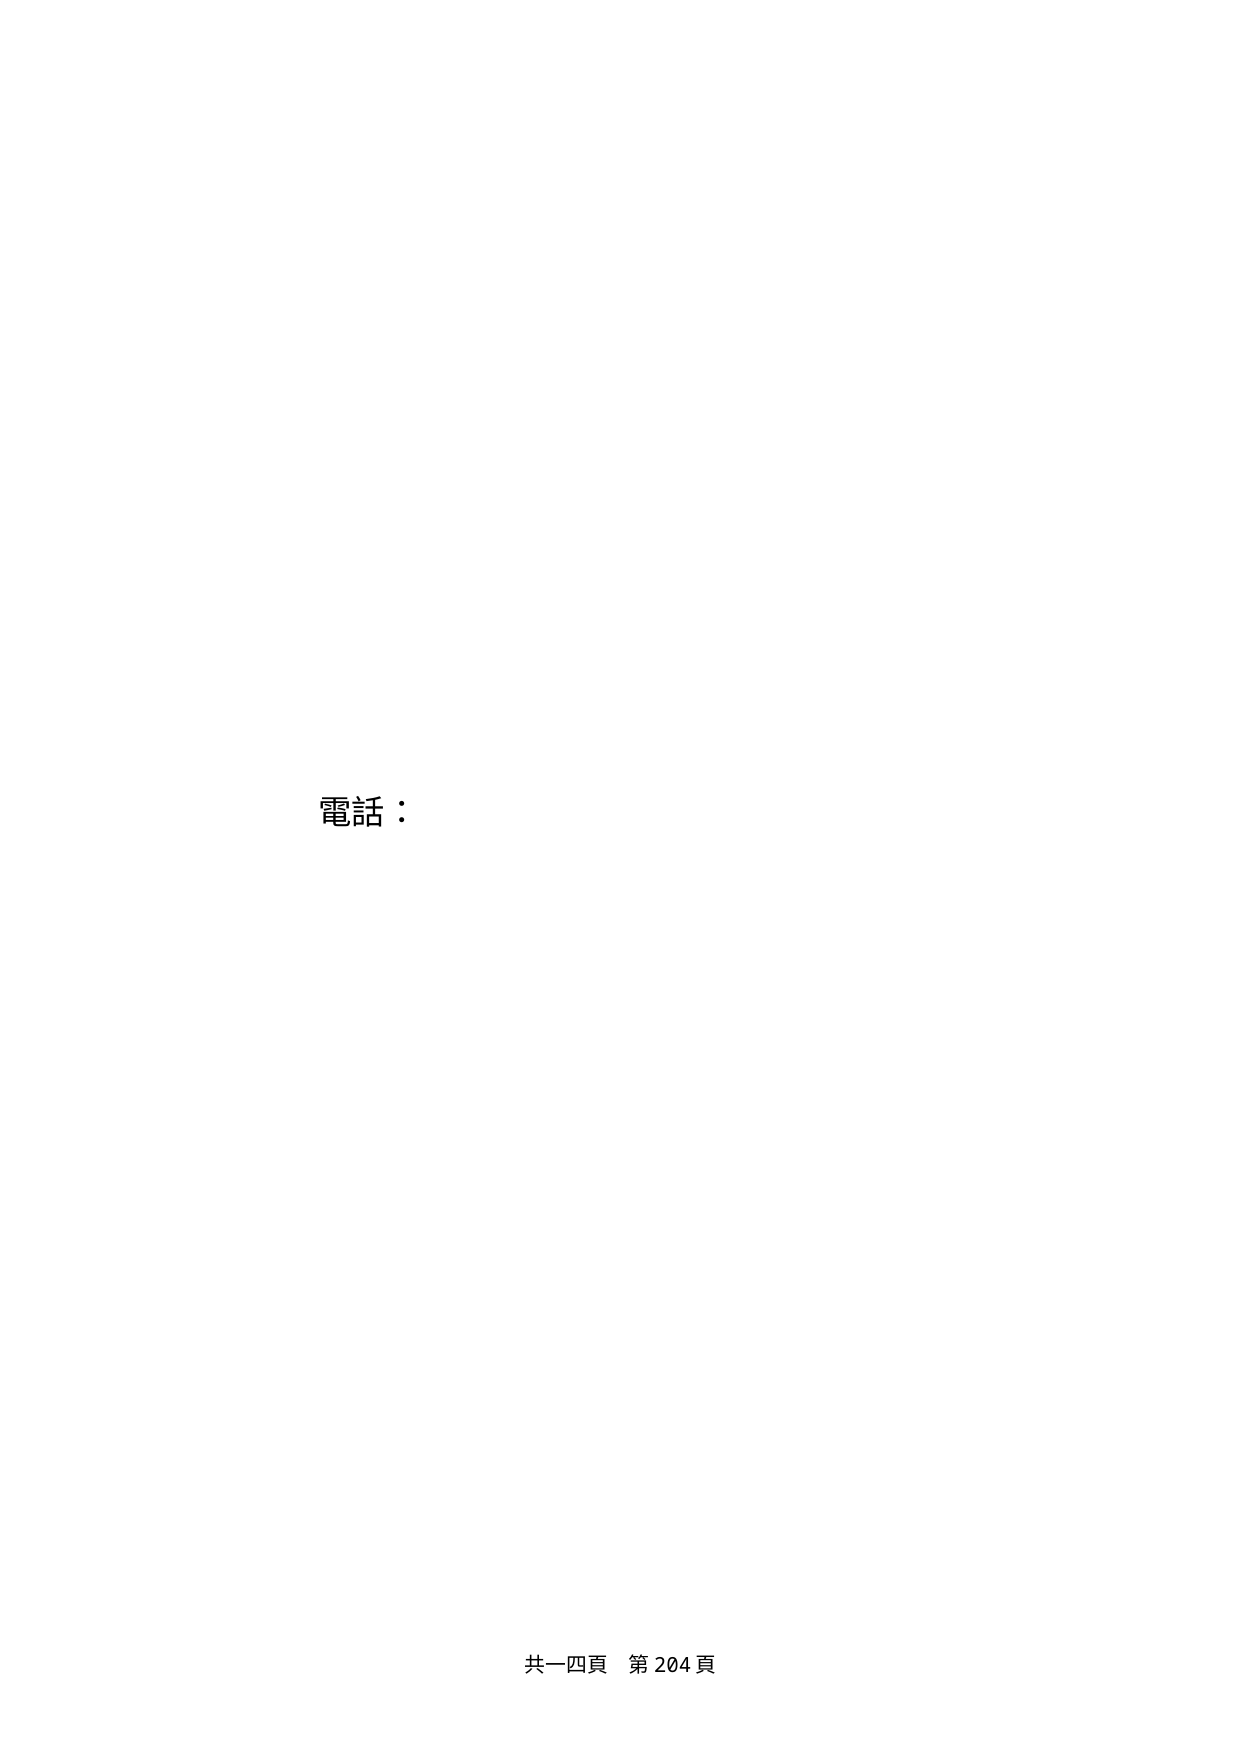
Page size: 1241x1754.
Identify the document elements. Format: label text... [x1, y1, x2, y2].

text 電話： [118, 768, 1122, 831]
